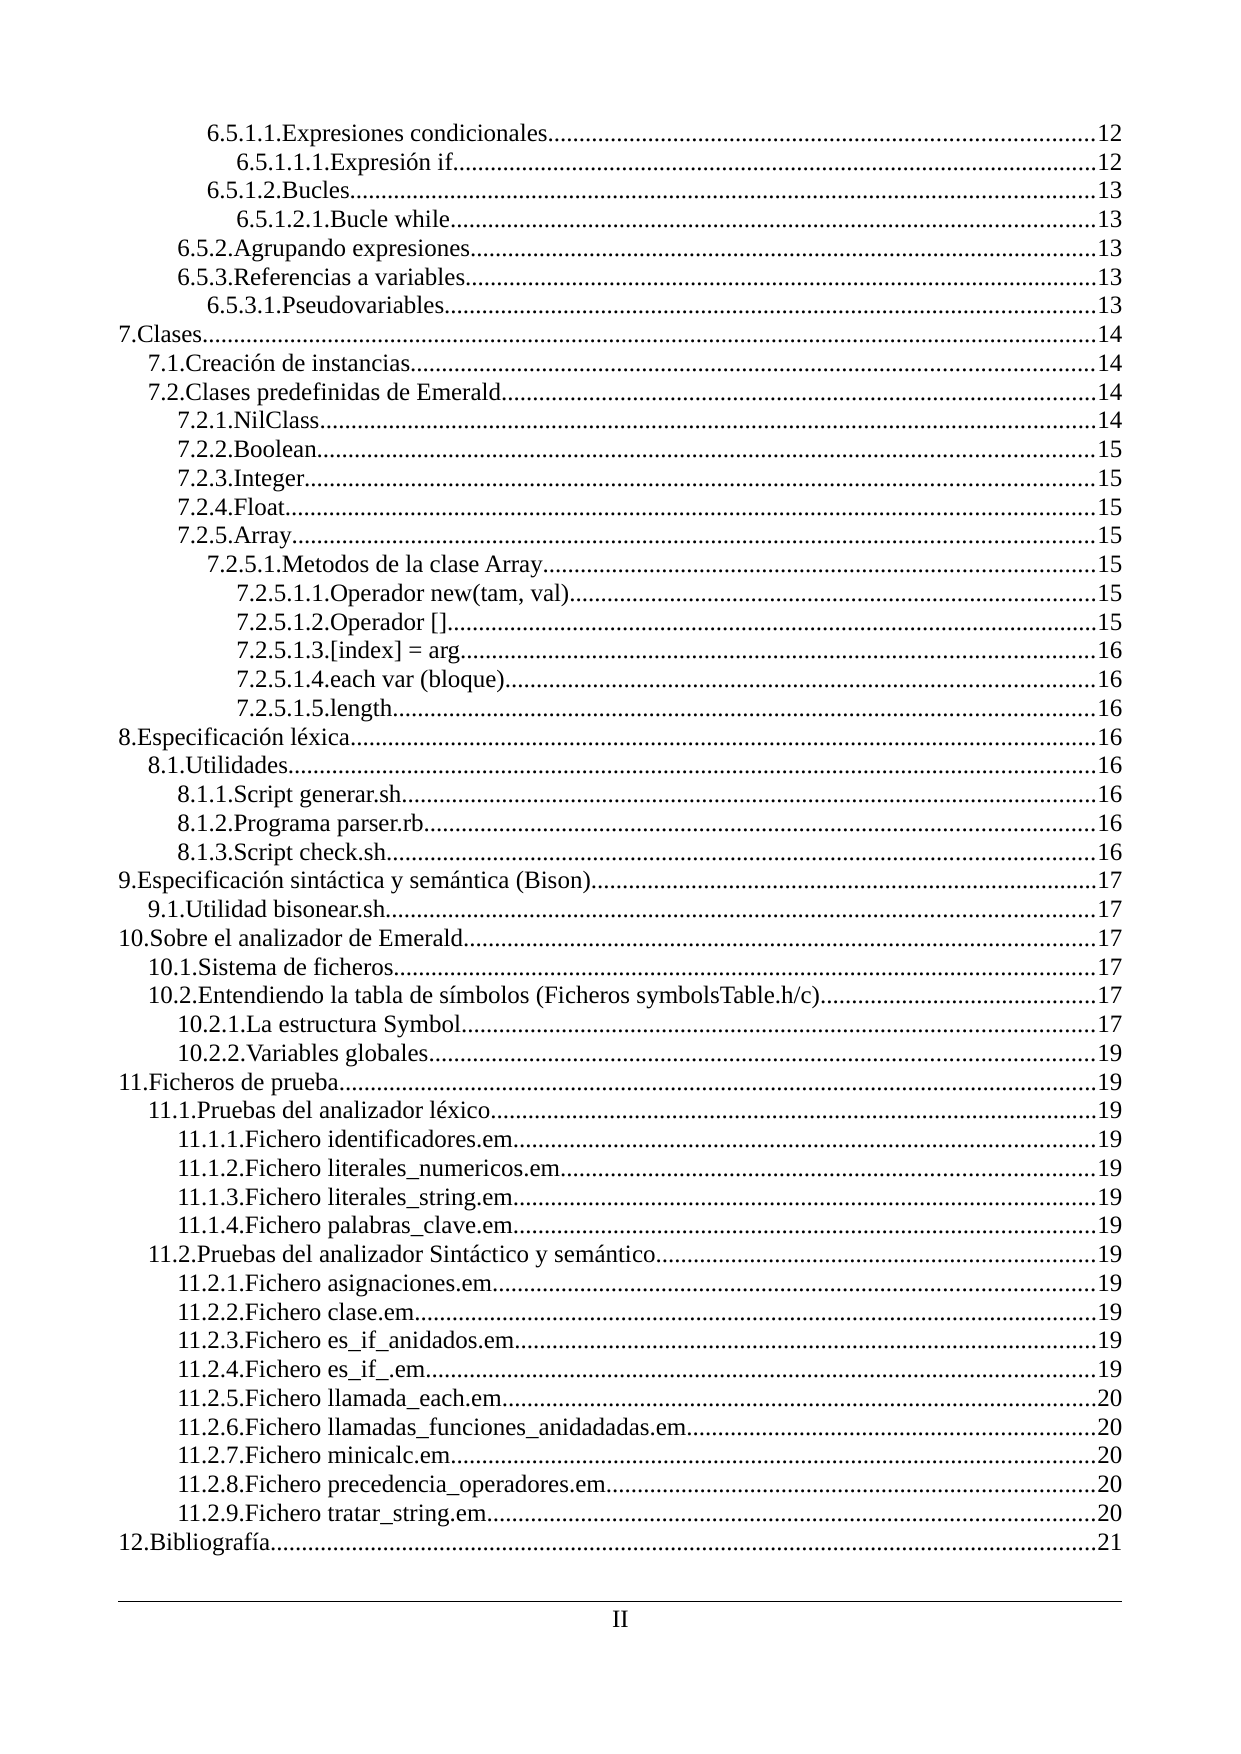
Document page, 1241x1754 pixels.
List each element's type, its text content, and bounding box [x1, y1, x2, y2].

text 11.1.3.Fichero literales_string.em 19 [177, 1182, 1122, 1211]
text 7.2.5.Array 15 [177, 521, 1122, 549]
text 8.1.3.Script check.sh 16 [177, 837, 1122, 866]
text 7.1.Creación de instancias 14 [148, 348, 1122, 377]
text 11.2.5.Fichero llamada_each.em 20 [177, 1383, 1122, 1412]
text 11.1.Pruebas del analizador léxico 19 [148, 1096, 1122, 1124]
text 8.1.1.Script generar.sh 16 [177, 779, 1122, 808]
text 11.1.1.Fichero identificadores.em 19 [177, 1124, 1122, 1153]
text 11.2.4.Fichero es_if_.em 19 [177, 1354, 1122, 1383]
text 11.2.3.Fichero es_if_anidados.em 19 [177, 1326, 1122, 1354]
text 7.2.5.1.3.[index] = arg 16 [236, 636, 1122, 664]
text 10.Sobre el analizador de Emerald 17 [118, 923, 1122, 952]
text 10.2.2.Variables globales 19 [177, 1038, 1122, 1067]
text 7.2.5.1.2.Operador [] 15 [236, 607, 1122, 636]
text 12.Bibliografía 21 [118, 1527, 1122, 1556]
text 6.5.1.1.1.Expresión if 12 [236, 147, 1122, 176]
text 10.1.Sistema de ficheros 17 [148, 952, 1122, 981]
text 10.2.Entendiendo la tabla de símbolos (Ficheros symbolsTable.h/c) 17 [148, 981, 1122, 1009]
text 11.2.1.Fichero asignaciones.em 19 [177, 1268, 1122, 1297]
text 7.Clases 14 [118, 319, 1122, 348]
text 7.2.5.1.5.length 16 [236, 693, 1122, 722]
text 7.2.5.1.Metodos de la clase Array 15 [207, 549, 1122, 578]
text 6.5.1.2.Bucles 13 [207, 176, 1122, 204]
text 11.Ficheros de prueba 19 [118, 1067, 1122, 1096]
text 8.Especificación léxica 16 [118, 722, 1122, 751]
text 6.5.3.Referencias a variables 13 [177, 262, 1122, 291]
text 8.1.2.Programa parser.rb 16 [177, 808, 1122, 837]
text 7.2.1.NilClass 14 [177, 406, 1122, 434]
text 6.5.2.Agrupando expresiones 13 [177, 233, 1122, 262]
text 11.2.8.Fichero precedencia_operadores.em 20 [177, 1469, 1122, 1498]
text 7.2.3.Integer 15 [177, 463, 1122, 492]
text 8.1.Utilidades 16 [148, 751, 1122, 779]
text 9.1.Utilidad bisonear.sh 17 [148, 894, 1122, 923]
text 11.2.6.Fichero llamadas_funciones_anidadadas.em 20 [177, 1412, 1122, 1441]
text 6.5.3.1.Pseudovariables 13 [207, 291, 1122, 319]
text 6.5.1.1.Expresiones condicionales 12 [207, 118, 1122, 147]
text 6.5.1.2.1.Bucle while 13 [236, 204, 1122, 233]
text 11.2.Pruebas del analizador Sintáctico y semántico 19 [148, 1239, 1122, 1268]
text 11.2.2.Fichero clase.em 19 [177, 1297, 1122, 1326]
text 11.2.7.Fichero minicalc.em 20 [177, 1441, 1122, 1469]
text 7.2.5.1.1.Operador new(tam, val) 15 [236, 578, 1122, 607]
text 11.1.2.Fichero literales_numericos.em 19 [177, 1153, 1122, 1182]
text 7.2.5.1.4.each var (bloque) 16 [236, 664, 1122, 693]
text 7.2.Clases predefinidas de Emerald 14 [148, 377, 1122, 406]
text 11.2.9.Fichero tratar_string.em 20 [177, 1498, 1122, 1527]
text 7.2.4.Float 15 [177, 492, 1122, 521]
text 9.Especificación sintáctica y semántica (Bison) 17 [118, 866, 1122, 894]
text 7.2.2.Boolean 15 [177, 434, 1122, 463]
text 11.1.4.Fichero palabras_clave.em 19 [177, 1211, 1122, 1239]
text 10.2.1.La estructura Symbol 17 [177, 1009, 1122, 1038]
